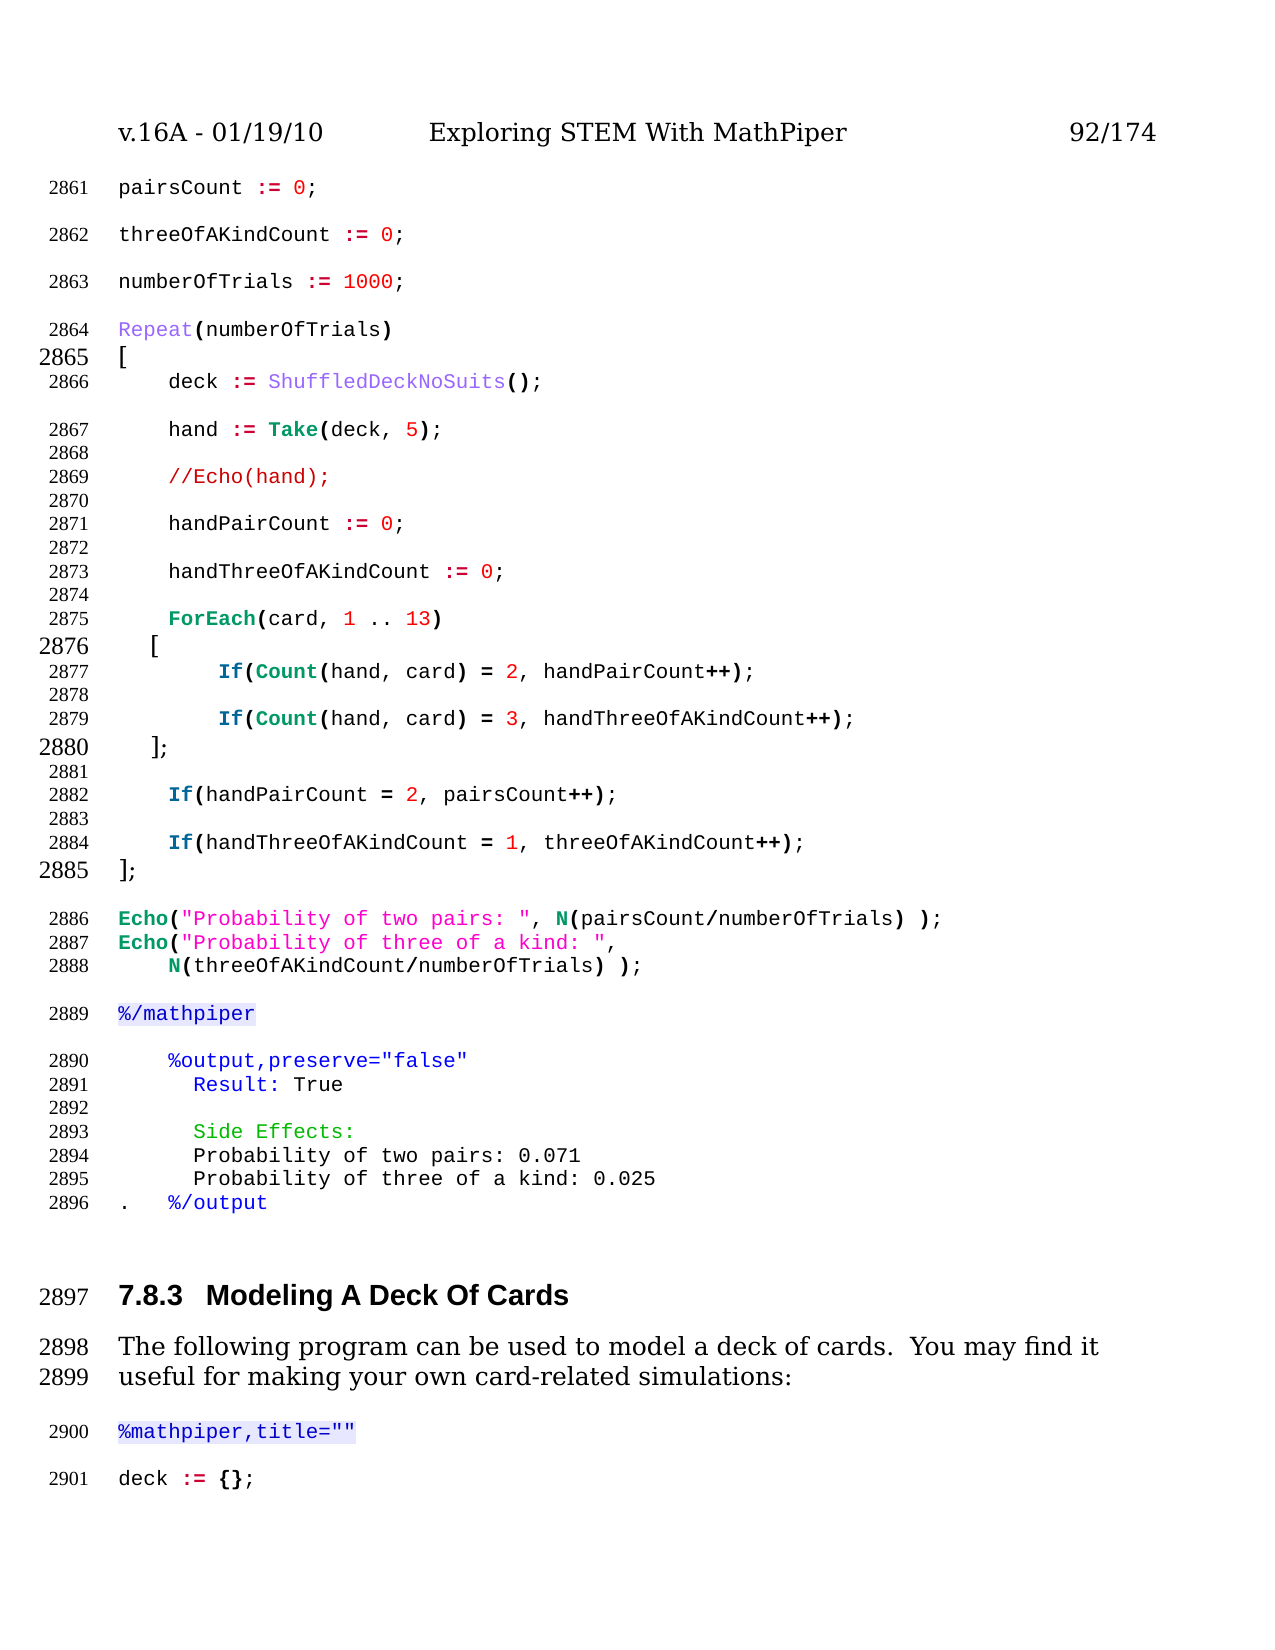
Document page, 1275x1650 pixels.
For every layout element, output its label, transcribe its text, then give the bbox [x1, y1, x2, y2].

text [ [118, 342, 1157, 371]
text If(handPairCount = 2, pairsCount++); [118, 784, 1157, 808]
text ]; [118, 855, 1157, 884]
text Probability of three of a kind: 0.025 [118, 1168, 1157, 1192]
text //Echo(hand); [118, 466, 1157, 490]
text ForEach(card, 1 .. 13) [118, 608, 1157, 632]
text Probability of two pairs: 0.071 [118, 1145, 1157, 1168]
text Echo("Probability of three of a kind: ", [118, 932, 1157, 956]
text ]; [118, 732, 1157, 761]
text handPairCount := 0; [118, 513, 1157, 537]
text Echo("Probability of two pairs: ", N(pairsCount/numberOfTrials) ); [118, 908, 1157, 932]
text If(handThreeOfAKindCount = 1, threeOfAKindCount++); [118, 832, 1157, 855]
subtitle Modeling A Deck Of Cards [118, 1278, 1157, 1312]
text deck := ShuffledDeckNoSuits(); [118, 371, 1157, 395]
text numberOfTrials := 1000; [118, 271, 1157, 295]
text Repeat(numberOfTrials) [118, 319, 1157, 342]
text threeOfAKindCount := 0; [118, 224, 1157, 248]
text [ [118, 632, 1157, 661]
text . %/output [118, 1192, 1157, 1216]
text %/mathpiper [118, 1003, 1157, 1026]
text %mathpiper,title="" [118, 1421, 1157, 1444]
text %output,preserve="false" [118, 1050, 1157, 1074]
text pairsCount := 0; [118, 177, 1157, 200]
text If(Count(hand, card) = 3, handThreeOfAKindCount++); [118, 708, 1157, 732]
text The following program can be used to model a deck of cards. You may find it useful for making your own card-related simulations: [118, 1333, 1157, 1391]
text hand := Take(deck, 5); [118, 419, 1157, 442]
text N(threeOfAKindCount/numberOfTrials) ); [118, 956, 1157, 979]
text Result: True [118, 1074, 1157, 1097]
text handThreeOfAKindCount := 0; [118, 561, 1157, 584]
text If(Count(hand, card) = 2, handPairCount++); [118, 661, 1157, 684]
text deck := {}; [118, 1468, 1157, 1492]
text Side Effects: [118, 1121, 1157, 1145]
